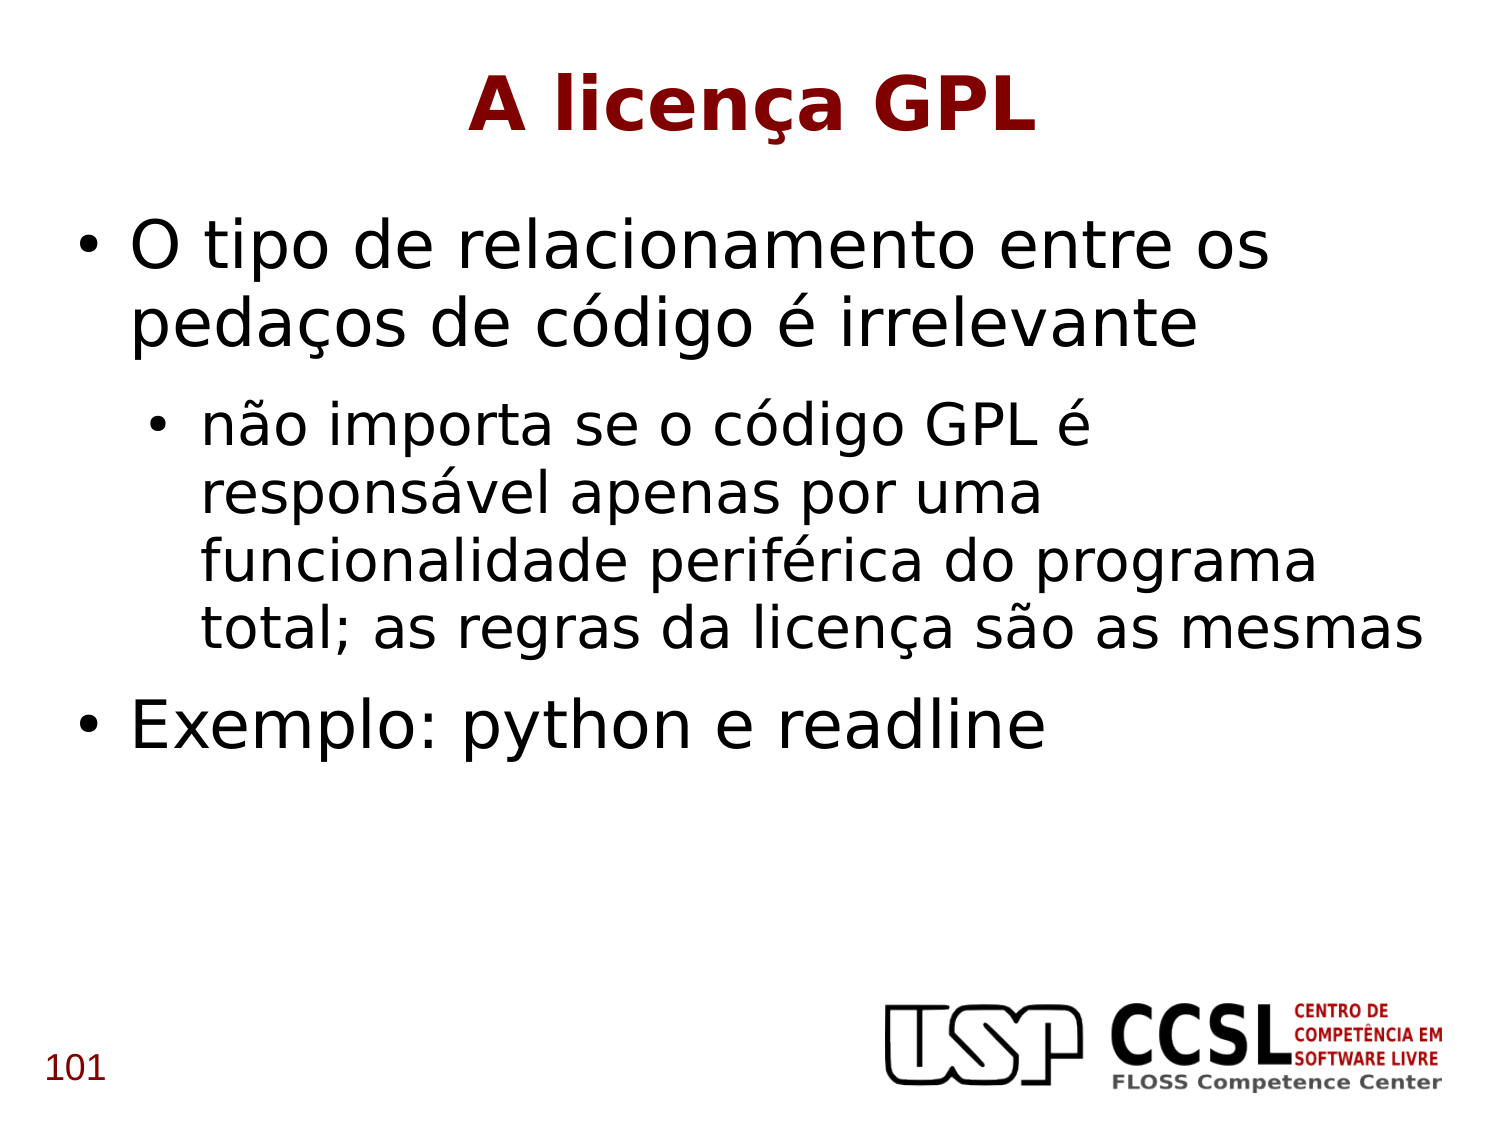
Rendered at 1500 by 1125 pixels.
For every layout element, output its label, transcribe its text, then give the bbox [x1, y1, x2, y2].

title A licença GPL [59, 29, 1447, 180]
list O tipo de relacionamento entre os pedaços de código é irrelevante não importa se o código GPL é responsável apenas por uma funcionalidade periférica do programa total; as regras da licença são as mesmas Exemplo: python e readline [59, 206, 1447, 950]
picture [885, 1003, 1442, 1093]
